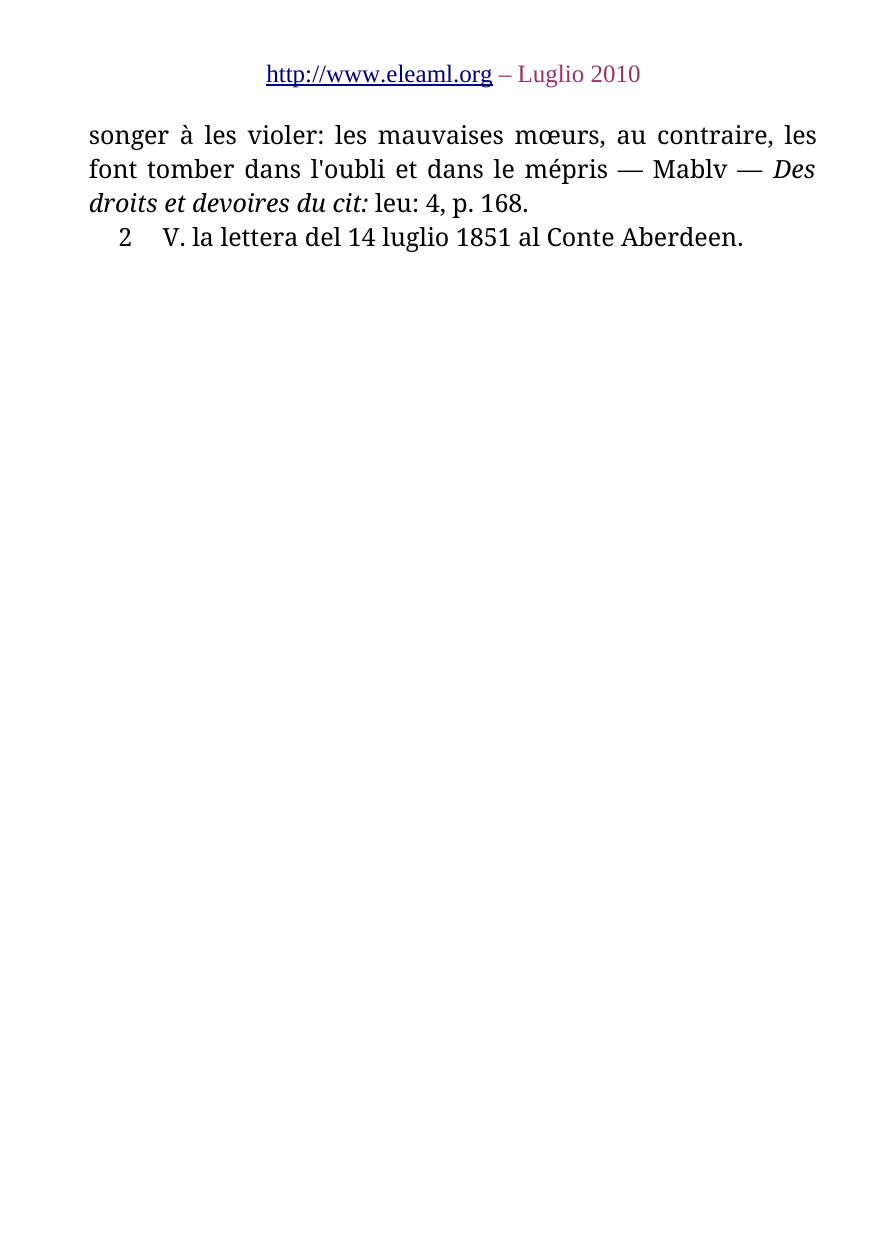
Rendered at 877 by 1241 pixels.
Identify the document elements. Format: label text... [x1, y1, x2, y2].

text 2 V. la lettera del 14 luglio 1851 al Conte Aberdeen. [89, 219, 818, 253]
text songer à les violer: les mauvaises mœurs, au contraire, les font tomber dans l'oubli et dans le mépris — Mablv — Des droits et devoires du cit: leu: 4, p. 168. [89, 117, 818, 219]
